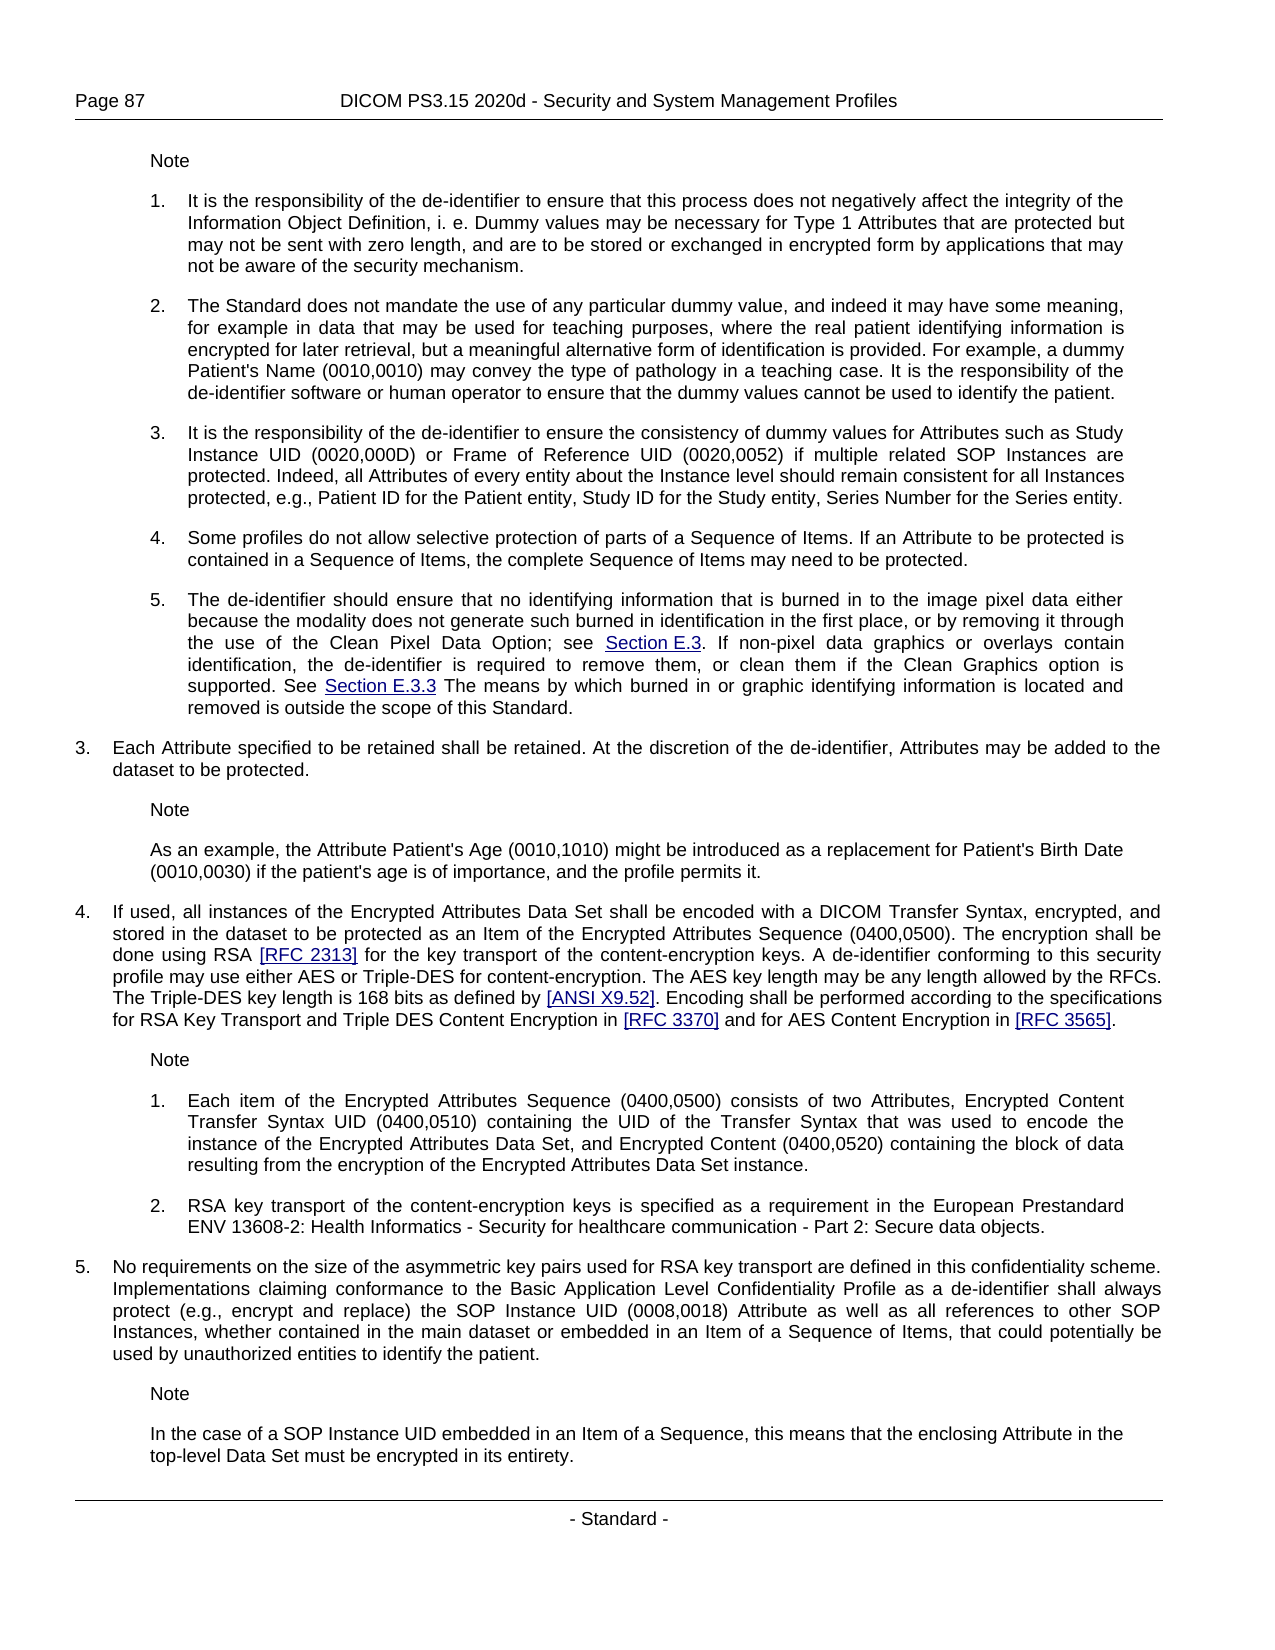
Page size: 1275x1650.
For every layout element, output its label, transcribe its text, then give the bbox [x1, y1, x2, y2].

text Note [150, 150, 1125, 172]
text 2. The Standard does not mandate the use of any particular dummy value, and indeed it may have some meaning, for example in data that may be used for teaching purposes, where the real patient identifying information is encrypted for later retrieval, but a meaningful alternative form of identification is provided. For example, a dummy Patient's Name (0010,0010) may convey the type of pathology in a teaching case. It is the responsibility of the de-identifier software or human operator to ensure that the dummy values cannot be used to identify the patient. [150, 295, 1125, 403]
text 1. Each item of the Encrypted Attributes Sequence (0400,0500) consists of two Attributes, Encrypted Content Transfer Syntax UID (0400,0510) containing the UID of the Transfer Syntax that was used to encode the instance of the Encrypted Attributes Data Set, and Encrypted Content (0400,0520) containing the block of data resulting from the encryption of the Encrypted Attributes Data Set instance. [150, 1089, 1125, 1176]
text As an example, the Attribute Patient's Age (0010,1010) might be introduced as a replacement for Patient's Birth Date (0010,0030) if the patient's age is of importance, and the profile permits it. [150, 839, 1125, 882]
text 4. Some profiles do not allow selective protection of parts of a Sequence of Items. If an Attribute to be protected is contained in a Sequence of Items, the complete Sequence of Items may need to be protected. [150, 527, 1125, 570]
text Note [150, 799, 1125, 820]
text 5. No requirements on the size of the asymmetric key pairs used for RSA key transport are defined in this confidentiality scheme. Implementations claiming conformance to the Basic Application Level Confidentiality Profile as a de-identifier shall always protect (e.g., encrypt and replace) the SOP Instance UID (0008,0018) Attribute as well as all references to other SOP Instances, whether contained in the main dataset or embedded in an Item of a Sequence of Items, that could potentially be used by unauthorized entities to identify the patient. [75, 1256, 1162, 1364]
text In the case of a SOP Instance UID embedded in an Item of a Sequence, this means that the enclosing Attribute in the top-level Data Set must be encrypted in its entirety. [150, 1423, 1125, 1466]
text 1. It is the responsibility of the de-identifier to ensure that this process does not negatively affect the integrity of the Information Object Definition, i. e. Dummy values may be necessary for Type 1 Attributes that are protected but may not be sent with zero length, and are to be stored or exchanged in encrypted form by applications that may not be aware of the security mechanism. [150, 190, 1125, 277]
text Note [150, 1383, 1125, 1404]
text 3. It is the responsibility of the de-identifier to ensure the consistency of dummy values for Attributes such as Study Instance UID (0020,000D) or Frame of Reference UID (0020,0052) if multiple related SOP Instances are protected. Indeed, all Attributes of every entity about the Instance level should remain consistent for all Instances protected, e.g., Patient ID for the Patient entity, Study ID for the Study entity, Series Number for the Series entity. [150, 422, 1125, 508]
text 5. The de-identifier should ensure that no identifying information that is burned in to the image pixel data either because the modality does not generate such burned in identification in the first place, or by removing it through the use of the Clean Pixel Data Option; see Section E.3. If non-pixel data graphics or overlays contain identification, the de-identifier is required to remove them, or clean them if the Clean Graphics option is supported. See Section E.3.3 The means by which burned in or graphic identifying information is located and removed is outside the scope of this Standard. [150, 589, 1125, 718]
text 2. RSA key transport of the content-encryption keys is specified as a requirement in the European Prestandard ENV 13608-2: Health Informatics - Security for healthcare communication - Part 2: Secure data objects. [150, 1194, 1125, 1237]
text 3. Each Attribute specified to be retained shall be retained. At the discretion of the de-identifier, Attributes may be added to the dataset to be protected. [75, 737, 1162, 780]
text Note [150, 1049, 1125, 1071]
text 4. If used, all instances of the Encrypted Attributes Data Set shall be encoded with a DICOM Transfer Syntax, encrypted, and stored in the dataset to be protected as an Item of the Encrypted Attributes Sequence (0400,0500). The encryption shall be done using RSA [RFC 2313] for the key transport of the content-encryption keys. A de-identifier conforming to this security profile may use either AES or Triple-DES for content-encryption. The AES key length may be any length allowed by the RFCs. The Triple-DES key length is 168 bits as defined by [ANSI X9.52]. Encoding shall be performed according to the specifications for RSA Key Transport and Triple DES Content Encryption in [RFC 3370] and for AES Content Encryption in [RFC 3565]. [75, 901, 1162, 1030]
